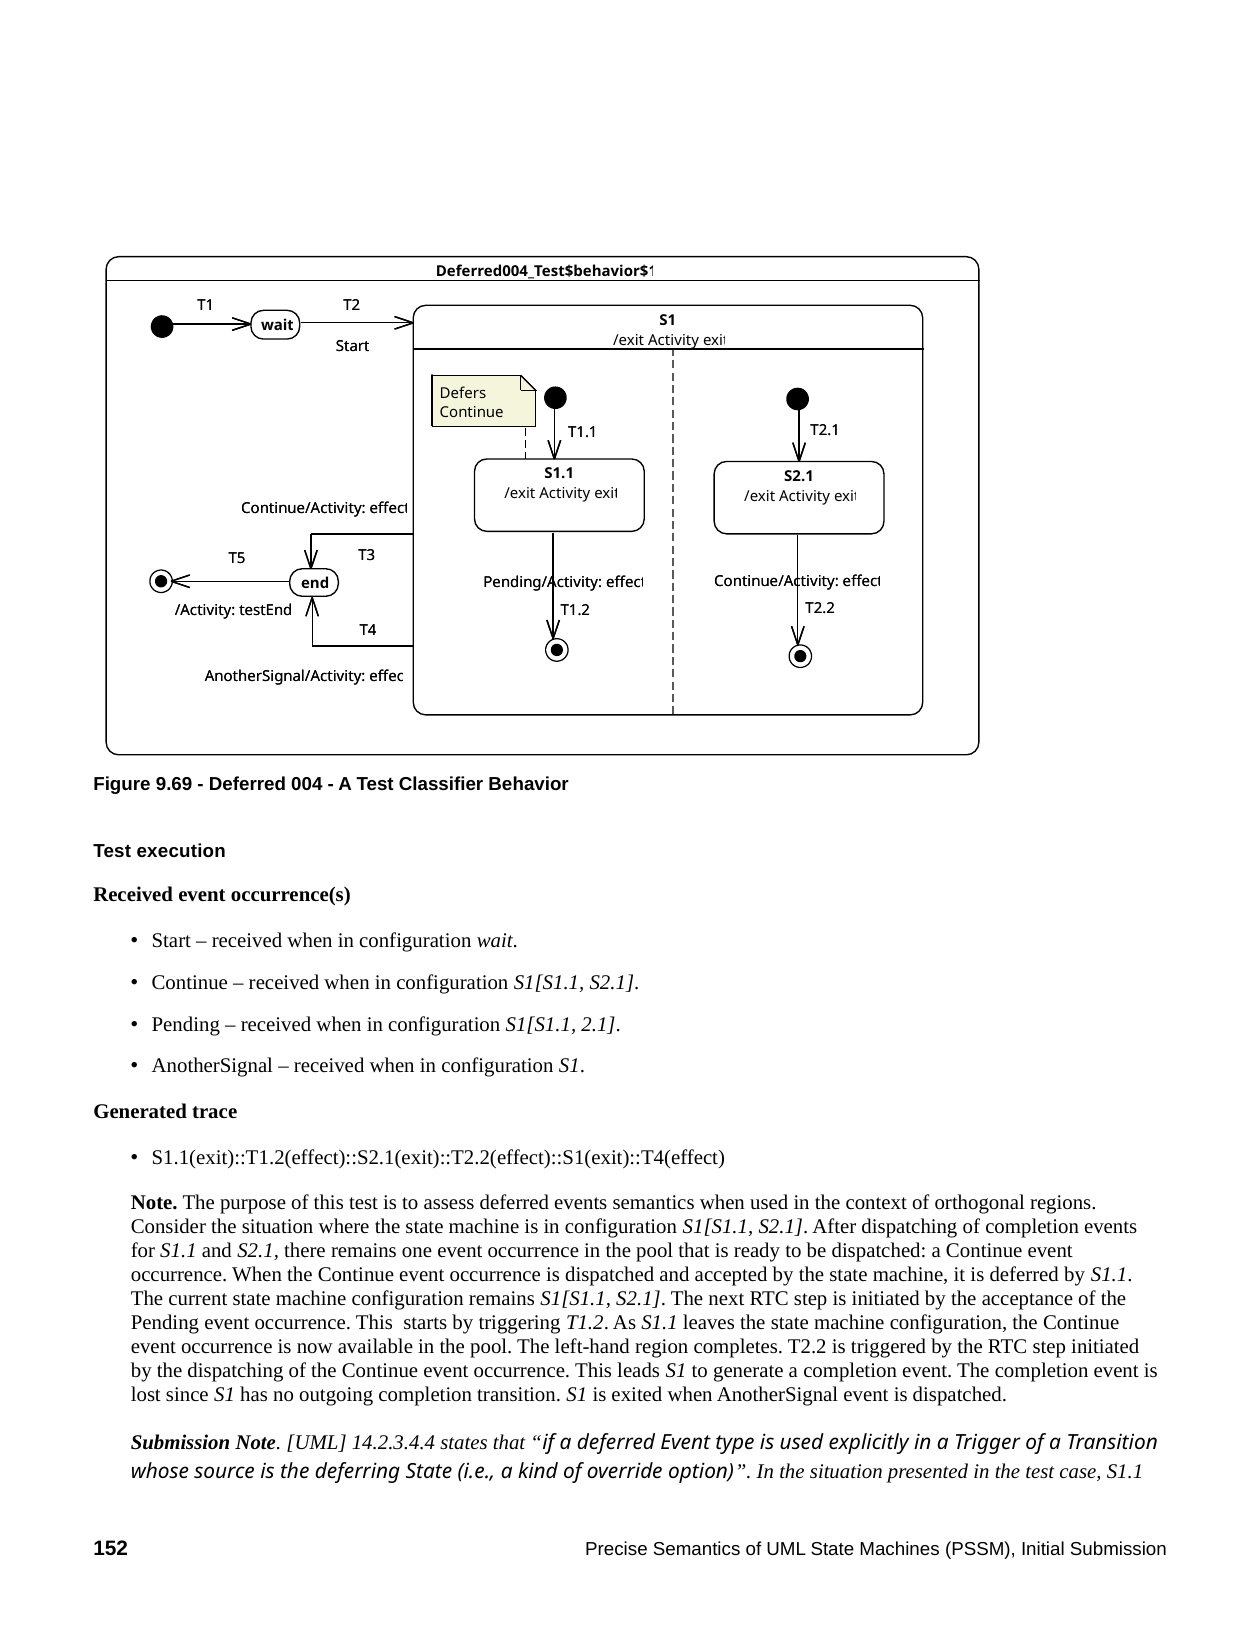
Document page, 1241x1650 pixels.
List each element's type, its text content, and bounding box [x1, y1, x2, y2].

list Continue – received when in configuration S1[S1.1, S2.1]. [131, 969, 1164, 994]
text Submission Note. [UML] 14.2.3.4.4 states that “if a deferred Event type is used explicitly in a Trigger of a Transition whose source is the deferring State (i.e., a kind of override option)”. In the situation presented in the test case, S1.1 [131, 1427, 1164, 1484]
list AnotherSignal – received when in configuration S1. [131, 1052, 1164, 1077]
list S1.1(exit)::T1.2(effect)::S2.1(exit)::T2.2(effect)::S1(exit)::T4(effect) [131, 1144, 1164, 1169]
text Received event occurrence(s) [93, 882, 1164, 906]
text Note. The purpose of this test is to assess deferred events semantics when used in the context of orthogonal regions. Consider the situation where the state machine is in configuration S1[S1.1, S2.1]. After dispatching of completion events for S1.1 and S2.1, there remains one event occurrence in the pool that is ready to be dispatched: a Continue event occurrence. When the Continue event occurrence is dispatched and accepted by the state machine, it is deferred by S1.1. The current state machine configuration remains S1[S1.1, S2.1]. The next RTC step is initiated by the acceptance of the Pending event occurrence. This starts by triggering T1.2. As S1.1 leaves the state machine configuration, the Continue event occurrence is now available in the pool. The left-hand region completes. T2.2 is triggered by the RTC step initiated by the dispatching of the Continue event occurrence. This leads S1 to generate a completion event. The completion event is lost since S1 has no outgoing completion transition. S1 is exited when AnotherSignal event is dispatched. [131, 1190, 1164, 1406]
list Pending – received when in configuration S1[S1.1, 2.1]. [131, 1011, 1164, 1036]
list Start – received when in configuration wait. [131, 927, 1164, 952]
text Generated trace [93, 1098, 1164, 1123]
text Figure 9.69 - Deferred 004 - A Test Classifier Behavior [93, 243, 993, 794]
subtitle Test execution [93, 840, 1164, 861]
